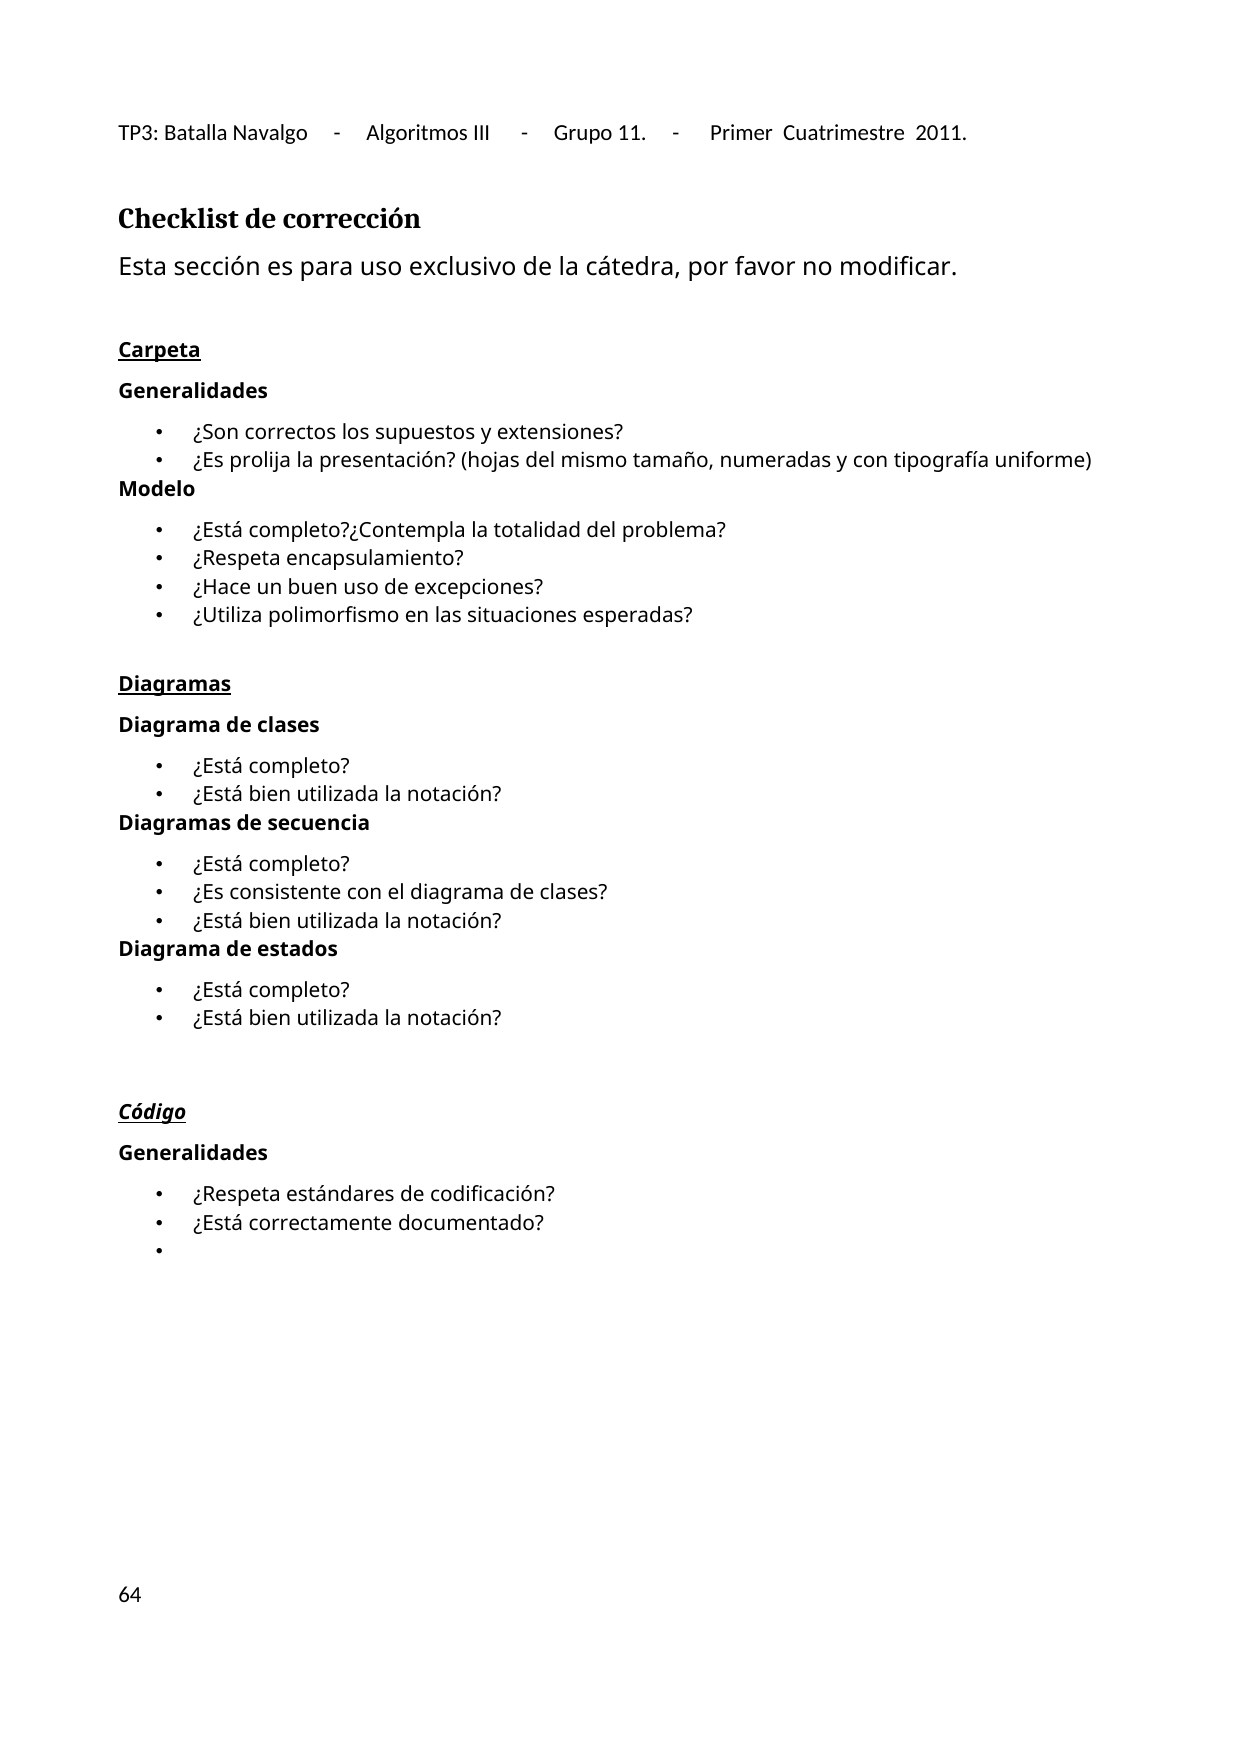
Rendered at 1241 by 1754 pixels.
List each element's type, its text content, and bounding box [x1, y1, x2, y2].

list ¿Está bien utilizada la notación? [118, 779, 1122, 808]
list ¿Utiliza polimorfismo en las situaciones esperadas? [118, 600, 1122, 629]
list ¿Hace un buen uso de excepciones? [118, 572, 1122, 600]
list ¿Son correctos los supuestos y extensiones? [118, 417, 1122, 446]
list ¿Está correctamente documentado? [118, 1208, 1122, 1236]
text Diagrama de clases [118, 710, 1122, 738]
text Carpeta [118, 335, 1122, 364]
list ¿Está bien utilizada la notación? [118, 1003, 1122, 1032]
text Generalidades [118, 376, 1122, 404]
text Modelo [118, 474, 1122, 502]
list ¿Está completo? [118, 975, 1122, 1003]
list ¿Es prolija la presentación? (hojas del mismo tamaño, numeradas y con tipografía uniforme) [118, 446, 1122, 474]
text Diagrama de estados [118, 934, 1122, 963]
list ¿Respeta estándares de codificación? [118, 1179, 1122, 1208]
text Generalidades [118, 1138, 1122, 1167]
text Diagramas de secuencia [118, 808, 1122, 836]
list ¿Es consistente con el diagrama de clases? [118, 877, 1122, 906]
text Código [118, 1097, 1122, 1126]
list ¿Está bien utilizada la notación? [118, 906, 1122, 934]
list ¿Está completo?¿Contempla la totalidad del problema? [118, 515, 1122, 543]
list ¿Está completo? [118, 849, 1122, 877]
text Esta sección es para uso exclusivo de la cátedra, por favor no modificar. [118, 248, 1122, 282]
text Checklist de corrección [118, 202, 1122, 236]
list ¿Respeta encapsulamiento? [118, 543, 1122, 572]
text Diagramas [118, 669, 1122, 698]
list ¿Está completo? [118, 751, 1122, 779]
